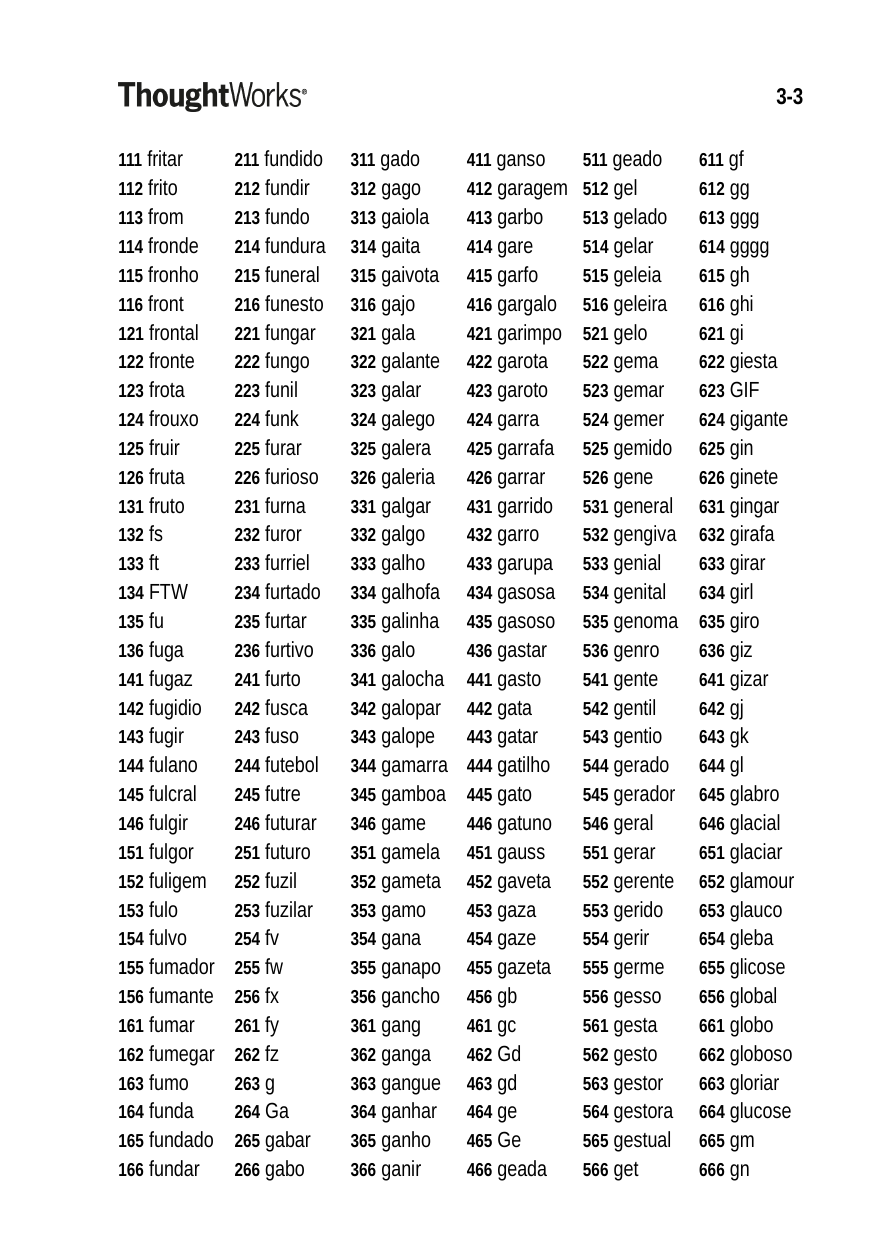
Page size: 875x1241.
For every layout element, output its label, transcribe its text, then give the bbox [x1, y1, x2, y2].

text 335 galinha [350, 608, 467, 633]
text 123 frota [118, 377, 234, 402]
text 454 gaze [467, 925, 583, 950]
text 241 furto [234, 666, 350, 691]
text 264 Ga [234, 1098, 350, 1123]
text 564 gestora [583, 1098, 699, 1123]
text 463 gd [467, 1069, 583, 1095]
text 254 fv [234, 925, 350, 950]
text 263 g [234, 1069, 350, 1095]
text 561 gesta [583, 1012, 699, 1037]
text 314 gaita [350, 233, 467, 258]
text 341 galocha [350, 666, 467, 691]
text 361 gang [350, 1012, 467, 1037]
text 163 fumo [118, 1069, 234, 1095]
text 411 ganso [467, 146, 583, 171]
text 532 gengiva [583, 521, 699, 546]
text 522 gema [583, 348, 699, 373]
text 245 futre [234, 781, 350, 806]
text 311 gado [350, 146, 467, 171]
text 541 gente [583, 666, 699, 691]
text 613 ggg [699, 204, 815, 229]
text 213 fundo [234, 204, 350, 229]
text 441 gasto [467, 666, 583, 691]
text 562 gesto [583, 1041, 699, 1066]
text 151 fulgor [118, 839, 234, 864]
text 646 glacial [699, 810, 815, 835]
text 544 gerado [583, 752, 699, 777]
text 235 furtar [234, 608, 350, 633]
text 521 gelo [583, 319, 699, 344]
text 415 garfo [467, 262, 583, 287]
text 166 fundar [118, 1156, 234, 1181]
text 652 glamour [699, 868, 815, 893]
text 131 fruto [118, 492, 234, 518]
text 563 gestor [583, 1069, 699, 1095]
text 345 gamboa [350, 781, 467, 806]
text 656 global [699, 983, 815, 1008]
text 325 galera [350, 435, 467, 460]
text 424 garra [467, 406, 583, 431]
text 351 gamela [350, 839, 467, 864]
text 661 globo [699, 1012, 815, 1037]
text 543 gentio [583, 723, 699, 748]
text 434 gasosa [467, 579, 583, 604]
text 462 Gd [467, 1041, 583, 1066]
text 331 galgar [350, 492, 467, 518]
text 233 furriel [234, 550, 350, 575]
text 546 geral [583, 810, 699, 835]
text 536 genro [583, 637, 699, 662]
text 513 gelado [583, 204, 699, 229]
text 623 GIF [699, 377, 815, 402]
text 316 gajo [350, 291, 467, 316]
text 212 fundir [234, 175, 350, 200]
text 442 gata [467, 694, 583, 719]
text 143 fugir [118, 723, 234, 748]
text 154 fulvo [118, 925, 234, 950]
text 631 gingar [699, 492, 815, 518]
text 553 gerido [583, 896, 699, 922]
text 116 front [118, 291, 234, 316]
text 312 gago [350, 175, 467, 200]
text 265 gabar [234, 1127, 350, 1152]
text 465 Ge [467, 1127, 583, 1152]
text 333 galho [350, 550, 467, 575]
text 446 gatuno [467, 810, 583, 835]
text 514 gelar [583, 233, 699, 258]
text 651 glaciar [699, 839, 815, 864]
text 531 general [583, 492, 699, 518]
text 412 garagem [467, 175, 583, 200]
text 516 geleira [583, 291, 699, 316]
text 611 gf [699, 146, 815, 171]
text 323 galar [350, 377, 467, 402]
text 452 gaveta [467, 868, 583, 893]
text 3-3 [685, 83, 803, 109]
text 533 genial [583, 550, 699, 575]
text 332 galgo [350, 521, 467, 546]
text 256 fx [234, 983, 350, 1008]
text 114 fronde [118, 233, 234, 258]
text 626 ginete [699, 464, 815, 489]
text 432 garro [467, 521, 583, 546]
text 115 fronho [118, 262, 234, 287]
text 211 fundido [234, 146, 350, 171]
text 244 futebol [234, 752, 350, 777]
text 526 gene [583, 464, 699, 489]
text 565 gestual [583, 1127, 699, 1152]
text 353 gamo [350, 896, 467, 922]
text 165 fundado [118, 1127, 234, 1152]
text 433 garupa [467, 550, 583, 575]
text 124 frouxo [118, 406, 234, 431]
text 634 girl [699, 579, 815, 604]
text 134 FTW [118, 579, 234, 604]
text 552 gerente [583, 868, 699, 893]
text 155 fumador [118, 954, 234, 979]
text 133 ft [118, 550, 234, 575]
text 122 fronte [118, 348, 234, 373]
text 653 glauco [699, 896, 815, 922]
text 112 frito [118, 175, 234, 200]
text 161 fumar [118, 1012, 234, 1037]
text 431 garrido [467, 492, 583, 518]
text 633 girar [699, 550, 815, 575]
text 461 gc [467, 1012, 583, 1037]
text 444 gatilho [467, 752, 583, 777]
text 455 gazeta [467, 954, 583, 979]
text 423 garoto [467, 377, 583, 402]
text 654 gleba [699, 925, 815, 950]
text 645 glabro [699, 781, 815, 806]
text 326 galeria [350, 464, 467, 489]
text 224 funk [234, 406, 350, 431]
text 164 funda [118, 1098, 234, 1123]
text 555 germe [583, 954, 699, 979]
text 253 fuzilar [234, 896, 350, 922]
text 615 gh [699, 262, 815, 287]
text 622 giesta [699, 348, 815, 373]
text 322 galante [350, 348, 467, 373]
text 545 gerador [583, 781, 699, 806]
text 246 futurar [234, 810, 350, 835]
text 643 gk [699, 723, 815, 748]
text 113 from [118, 204, 234, 229]
text 121 frontal [118, 319, 234, 344]
text 363 gangue [350, 1069, 467, 1095]
text 216 funesto [234, 291, 350, 316]
text 132 fs [118, 521, 234, 546]
text 554 gerir [583, 925, 699, 950]
text 535 genoma [583, 608, 699, 633]
text 153 fulo [118, 896, 234, 922]
text 512 gel [583, 175, 699, 200]
text 662 globoso [699, 1041, 815, 1066]
text 525 gemido [583, 435, 699, 460]
text 222 fungo [234, 348, 350, 373]
text 641 gizar [699, 666, 815, 691]
text 342 galopar [350, 694, 467, 719]
text 234 furtado [234, 579, 350, 604]
text 665 gm [699, 1127, 815, 1152]
text 364 ganhar [350, 1098, 467, 1123]
text 232 furor [234, 521, 350, 546]
text 632 girafa [699, 521, 815, 546]
text 261 fy [234, 1012, 350, 1037]
text 426 garrar [467, 464, 583, 489]
text 142 fugidio [118, 694, 234, 719]
text 524 gemer [583, 406, 699, 431]
text 231 furna [234, 492, 350, 518]
text 225 furar [234, 435, 350, 460]
text 416 gargalo [467, 291, 583, 316]
text 141 fugaz [118, 666, 234, 691]
text 464 ge [467, 1098, 583, 1123]
text 636 giz [699, 637, 815, 662]
text 511 geado [583, 146, 699, 171]
text 111 fritar [118, 146, 234, 171]
text 551 gerar [583, 839, 699, 864]
text 523 gemar [583, 377, 699, 402]
text 313 gaiola [350, 204, 467, 229]
text 236 furtivo [234, 637, 350, 662]
text 534 genital [583, 579, 699, 604]
text 255 fw [234, 954, 350, 979]
text 612 gg [699, 175, 815, 200]
text 625 gin [699, 435, 815, 460]
text 266 gabo [234, 1156, 350, 1181]
text 425 garrafa [467, 435, 583, 460]
text 624 gigante [699, 406, 815, 431]
text 324 galego [350, 406, 467, 431]
text 262 fz [234, 1041, 350, 1066]
text 214 fundura [234, 233, 350, 258]
text 655 glicose [699, 954, 815, 979]
text 223 funil [234, 377, 350, 402]
text 336 galo [350, 637, 467, 662]
text 362 ganga [350, 1041, 467, 1066]
text 136 fuga [118, 637, 234, 662]
text 456 gb [467, 983, 583, 1008]
text 664 glucose [699, 1098, 815, 1123]
text 144 fulano [118, 752, 234, 777]
text 556 gesso [583, 983, 699, 1008]
text 126 fruta [118, 464, 234, 489]
text 451 gauss [467, 839, 583, 864]
text 566 get [583, 1156, 699, 1181]
text 614 gggg [699, 233, 815, 258]
text 315 gaivota [350, 262, 467, 287]
text 352 gameta [350, 868, 467, 893]
text 334 galhofa [350, 579, 467, 604]
picture [118, 82, 307, 112]
text 146 fulgir [118, 810, 234, 835]
text 135 fu [118, 608, 234, 633]
text 252 fuzil [234, 868, 350, 893]
text 436 gastar [467, 637, 583, 662]
text 466 geada [467, 1156, 583, 1181]
text 221 fungar [234, 319, 350, 344]
text 215 funeral [234, 262, 350, 287]
text 145 fulcral [118, 781, 234, 806]
text 356 gancho [350, 983, 467, 1008]
text 413 garbo [467, 204, 583, 229]
text 422 garota [467, 348, 583, 373]
text 251 futuro [234, 839, 350, 864]
text 666 gn [699, 1156, 815, 1181]
text 414 gare [467, 233, 583, 258]
text 515 geleia [583, 262, 699, 287]
text 242 fusca [234, 694, 350, 719]
text 321 gala [350, 319, 467, 344]
text 125 fruir [118, 435, 234, 460]
text 152 fuligem [118, 868, 234, 893]
text 421 garimpo [467, 319, 583, 344]
text 445 gato [467, 781, 583, 806]
text 644 gl [699, 752, 815, 777]
text 354 gana [350, 925, 467, 950]
text 162 fumegar [118, 1041, 234, 1066]
text 346 game [350, 810, 467, 835]
text 453 gaza [467, 896, 583, 922]
text 443 gatar [467, 723, 583, 748]
text 156 fumante [118, 983, 234, 1008]
text 663 gloriar [699, 1069, 815, 1095]
text 366 ganir [350, 1156, 467, 1181]
text 365 ganho [350, 1127, 467, 1152]
text 343 galope [350, 723, 467, 748]
text 243 fuso [234, 723, 350, 748]
text 435 gasoso [467, 608, 583, 633]
text 621 gi [699, 319, 815, 344]
text 355 ganapo [350, 954, 467, 979]
text 226 furioso [234, 464, 350, 489]
text 642 gj [699, 694, 815, 719]
text 542 gentil [583, 694, 699, 719]
text 635 giro [699, 608, 815, 633]
text 344 gamarra [350, 752, 467, 777]
text 616 ghi [699, 291, 815, 316]
